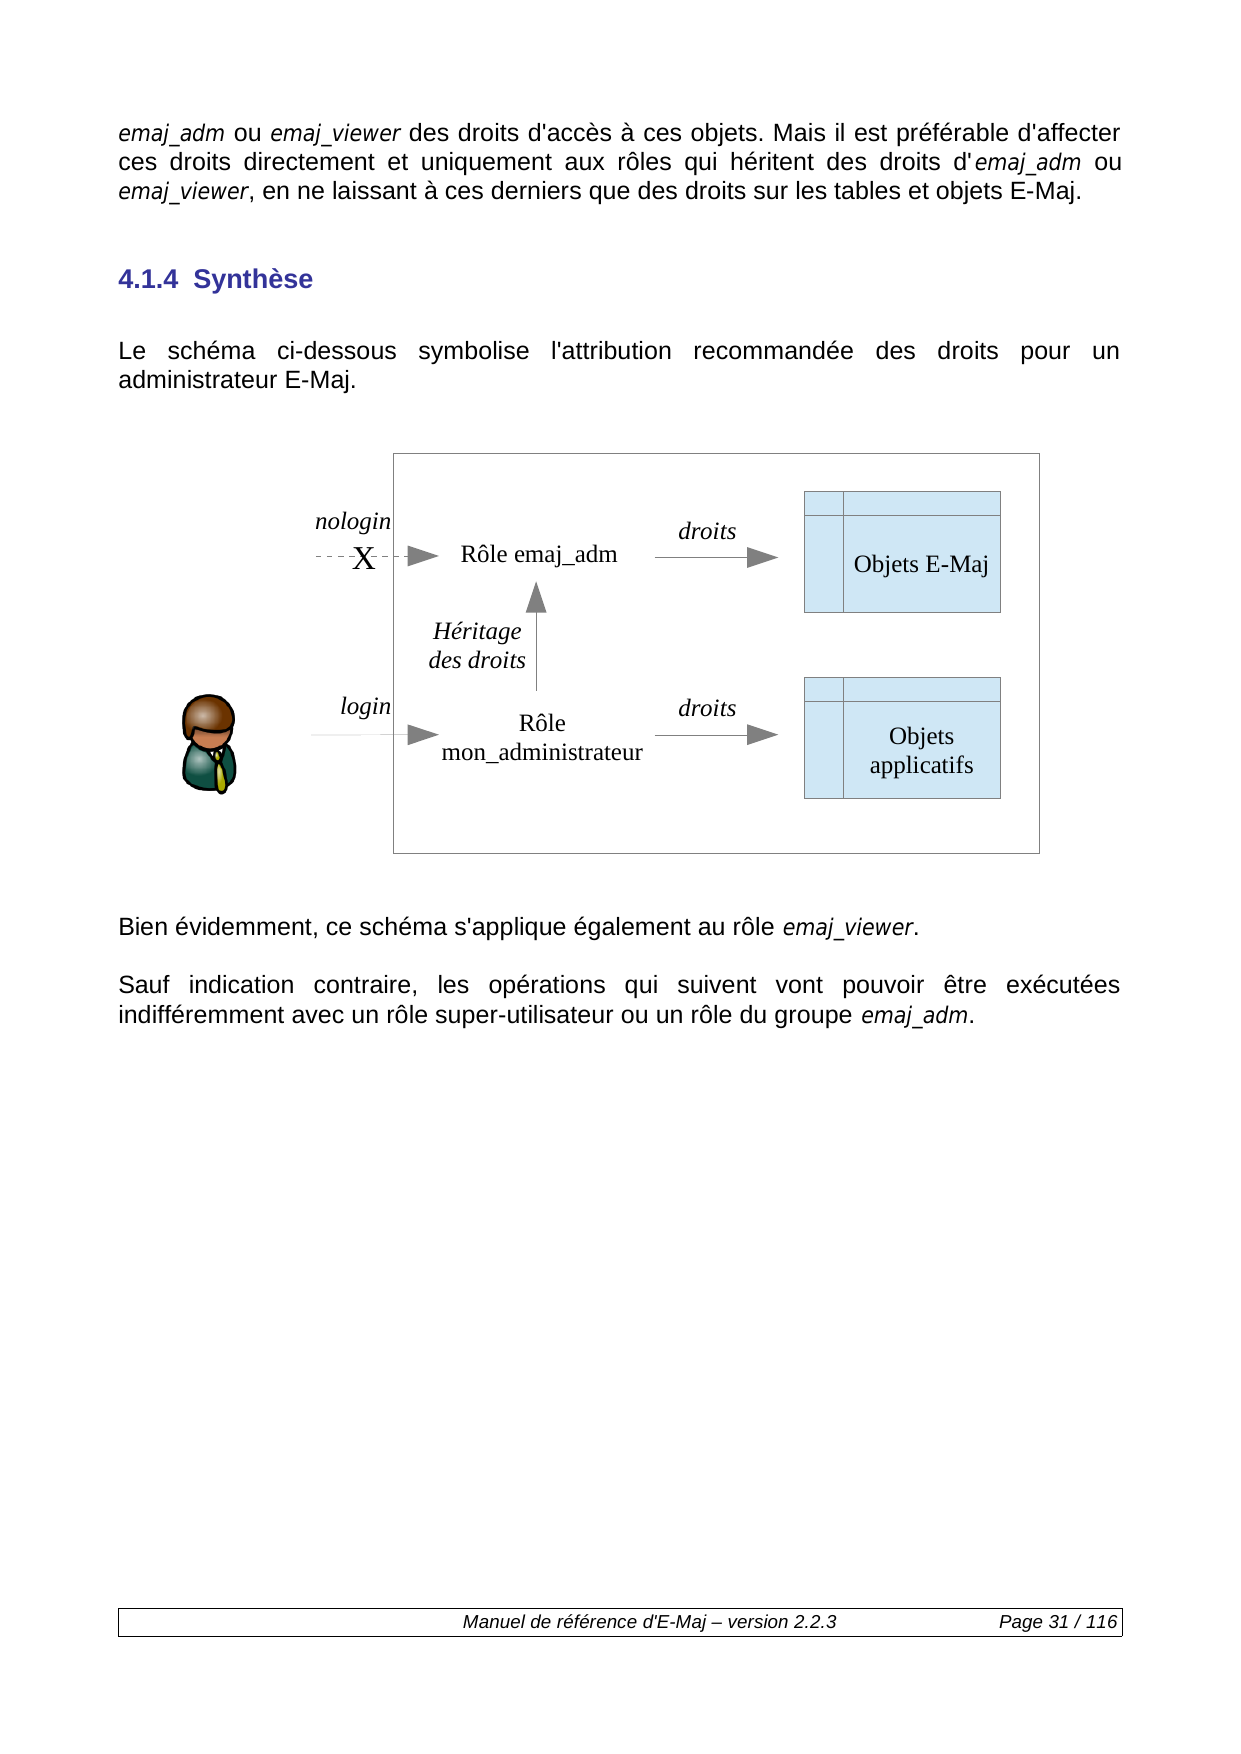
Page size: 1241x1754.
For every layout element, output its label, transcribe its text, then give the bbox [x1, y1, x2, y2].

text Le schéma ci-dessous symbolise l'attribution recommandée des droits pour un administrateur E-Maj. [118, 336, 1122, 394]
text Bien évidemment, ce schéma s'applique également au rôle emaj_viewer. [118, 912, 1122, 941]
text emaj_adm ou emaj_viewer des droits d'accès à ces objets. Mais il est préférable d'affecter ces droits directement et uniquement aux rôles qui héritent des droits d'emaj_adm ou emaj_viewer, en ne laissant à ces derniers que des droits sur les tables et objets E-Maj. [118, 118, 1122, 205]
text Sauf indication contraire, les opérations qui suivent vont pouvoir être exécutées indifféremment avec un rôle super-utilisateur ou un rôle du groupe emaj_adm. [118, 970, 1122, 1028]
subtitle Synthèse [118, 263, 1122, 294]
picture [159, 690, 258, 796]
